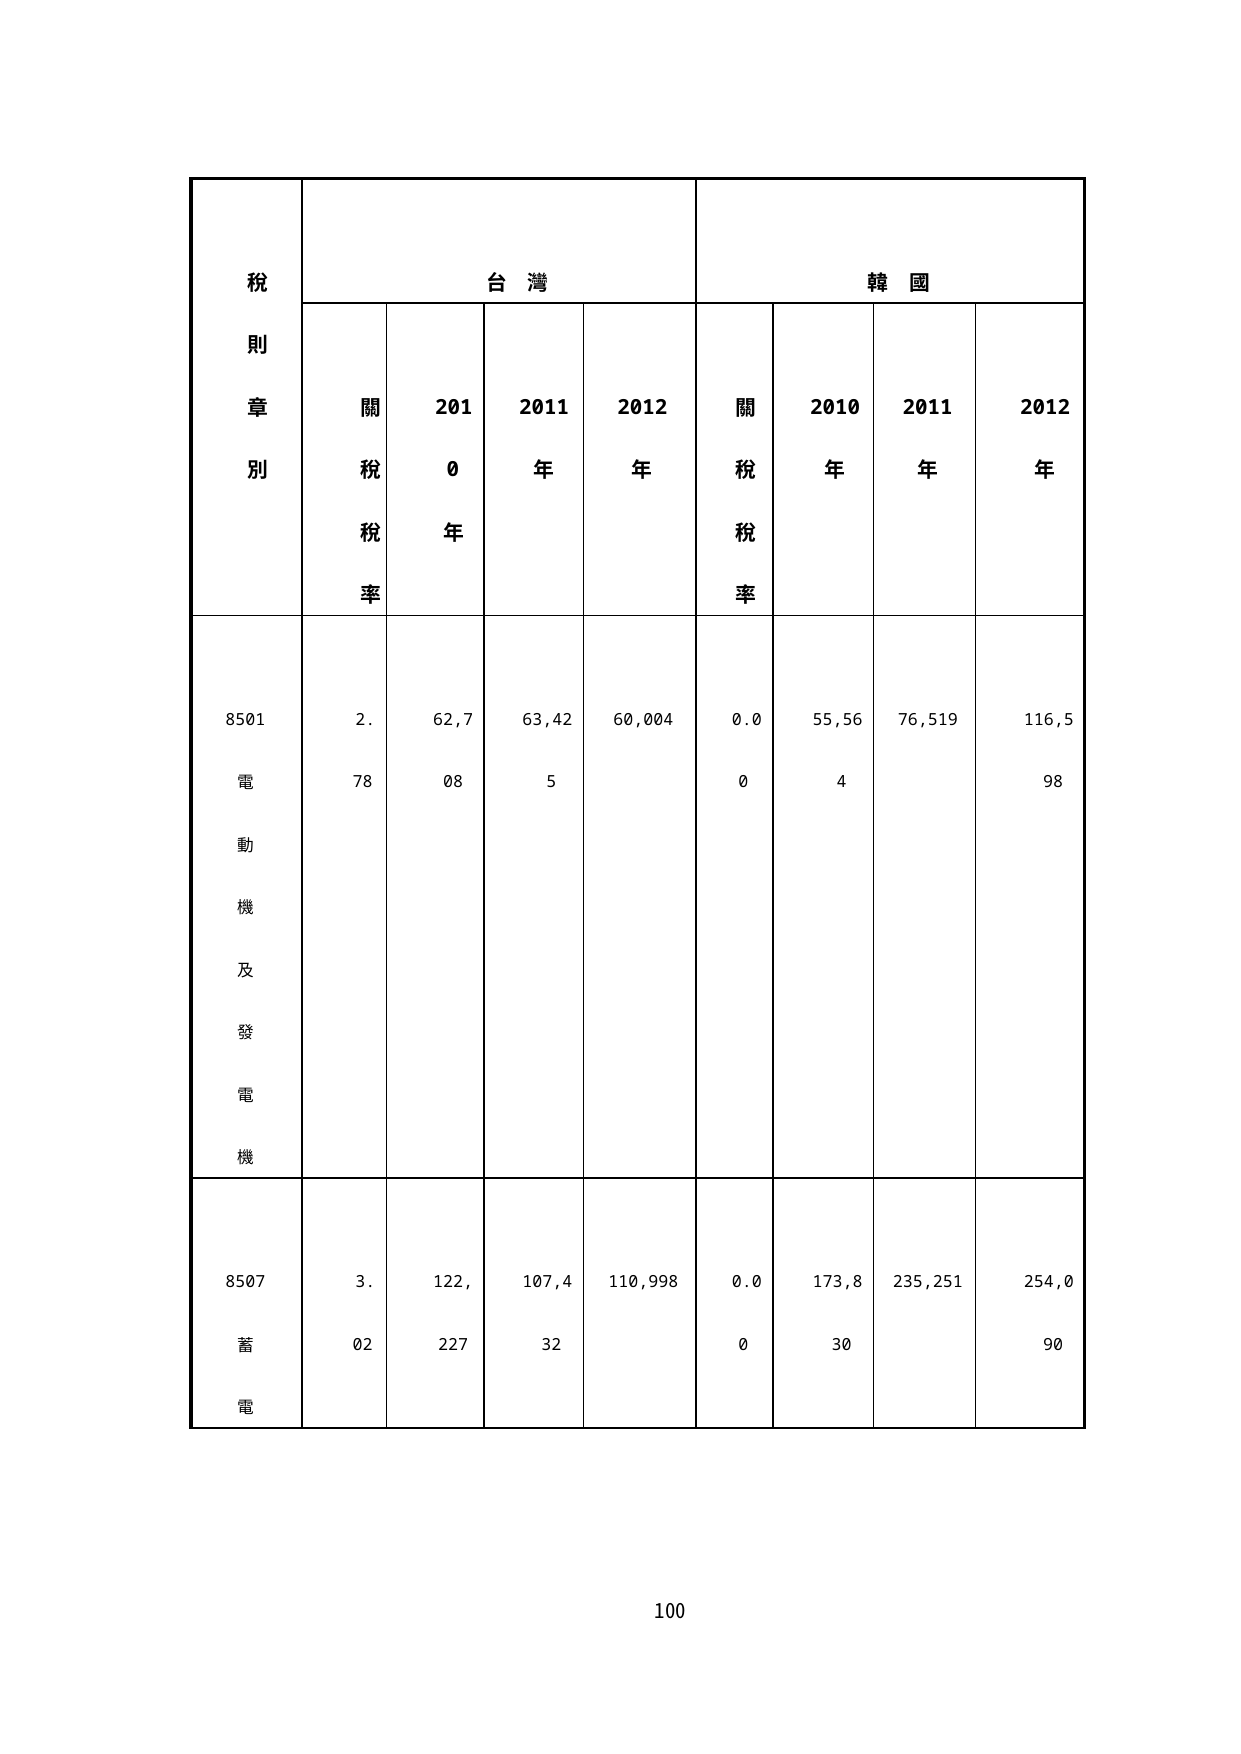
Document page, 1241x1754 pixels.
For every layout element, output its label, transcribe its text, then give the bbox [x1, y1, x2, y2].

table_cell 254,090 [976, 1179, 1083, 1427]
table_cell 2011年 [874, 304, 975, 615]
table_cell 116,598 [976, 616, 1083, 1177]
table_cell 107,432 [485, 1179, 583, 1427]
table_header 稅則章別 [193, 180, 301, 615]
table_header 韓國 [697, 180, 1083, 302]
table_cell 2010年 [387, 304, 483, 615]
table_cell 8501電動機及發電機 [193, 616, 301, 1177]
table_cell 0.00 [697, 616, 772, 1177]
table_cell 110,998 [584, 1179, 695, 1427]
table_cell 2.78 [303, 616, 386, 1177]
table_cell 0.00 [697, 1179, 772, 1427]
table_cell 55,564 [774, 616, 873, 1177]
table_cell 62,708 [387, 616, 483, 1177]
table_cell 8507蓄電 [193, 1179, 301, 1427]
table_header 台灣 [303, 180, 695, 302]
table_cell 122,227 [387, 1179, 483, 1427]
table_cell 235,251 [874, 1179, 975, 1427]
table_cell 2010年 [774, 304, 873, 615]
table_cell 76,519 [874, 616, 975, 1177]
table_cell 2012年 [584, 304, 695, 615]
table_cell 173,830 [774, 1179, 873, 1427]
table_cell 63,425 [485, 616, 583, 1177]
table_cell 3.02 [303, 1179, 386, 1427]
table_cell 60,004 [584, 616, 695, 1177]
table_cell 關稅稅率 [697, 304, 772, 615]
table_cell 2011年 [485, 304, 583, 615]
table_cell 2012年 [976, 304, 1083, 615]
table_cell 關稅稅率 [303, 304, 386, 615]
